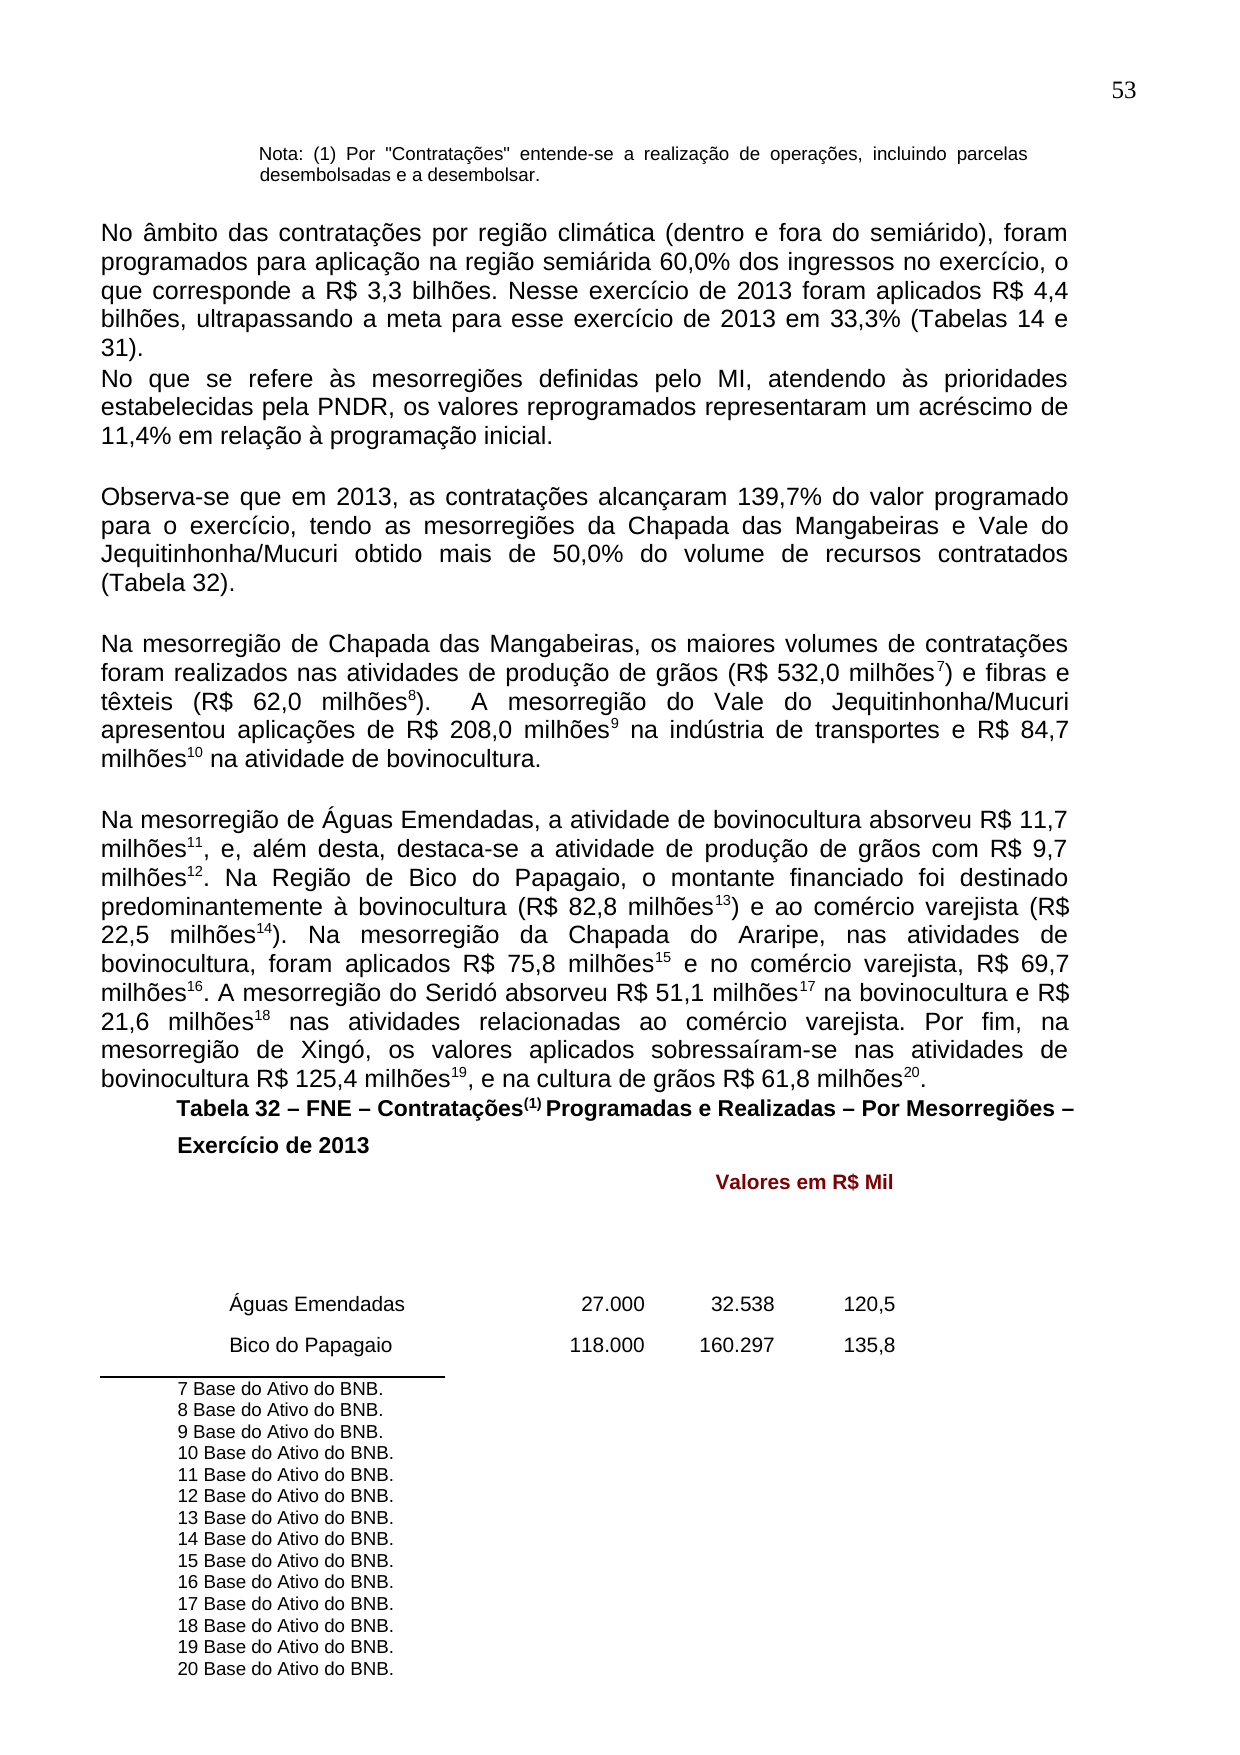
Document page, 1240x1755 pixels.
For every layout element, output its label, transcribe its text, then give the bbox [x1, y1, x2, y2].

text Valores em R$ Mil [715, 1170, 1143, 1194]
table_cell Águas Emendadas [222, 1261, 526, 1320]
text Base do Ativo do BNB. [177, 1614, 1143, 1636]
text Nota: (1) Por "Contratações" entende-se a realização de operações, incluindo parcelas desembolsadas e a desembolsar. [258, 142, 1028, 186]
text Tabela 32 – FNE – Contratações(1) Programadas e Realizadas – Por Mesorregiões – Exercício de 2013 [176, 1094, 1082, 1158]
text Base do Ativo do BNB. [177, 1377, 1143, 1399]
text Base do Ativo do BNB. [177, 1593, 1143, 1614]
text Base do Ativo do BNB. [177, 1550, 1143, 1571]
table_header Programado (A) [526, 1199, 665, 1261]
text Base do Ativo do BNB. [177, 1463, 1143, 1485]
text Base do Ativo do BNB. [177, 1636, 1143, 1658]
text Base do Ativo do BNB. [177, 1528, 1143, 1550]
table_header % (B/A) [825, 1199, 902, 1261]
table_cell 27.000 [526, 1261, 665, 1320]
text Base do Ativo do BNB. [177, 1571, 1143, 1593]
text Na mesorregião de Chapada das Mangabeiras, os maiores volumes de contratações foram realizados nas atividades de produção de grãos (R$ 532,0 milhões) e fibras e têxteis (R$ 62,0 milhões). A mesorregião do Vale do Jequitinhonha/Mucuri apresentou aplicações de R$ 208,0 milhões na indústria de transportes e R$ 84,7 milhões na atividade de bovinocultura. [101, 629, 1070, 773]
text No que se refere às mesorregiões definidas pelo MI, atendendo às prioridades estabelecidas pela PNDR, os valores reprogramados representaram um acréscimo de 11,4% em relação à programação inicial. [101, 363, 1070, 450]
text Base do Ativo do BNB. [177, 1658, 1143, 1679]
table_cell 160.297 [665, 1320, 825, 1368]
text No âmbito das contratações por região climática (dentro e fora do semiárido), foram programados para aplicação na região semiárida 60,0% dos ingressos no exercício, o que corresponde a R$ 3,3 bilhões. Nesse exercício de 2013 foram aplicados R$ 4,4 bilhões, ultrapassando a meta para esse exercício de 2013 em 33,3% (Tabelas 14 e 31). [101, 218, 1070, 362]
table_cell 135,8 [825, 1320, 902, 1368]
text Base do Ativo do BNB. [177, 1485, 1143, 1507]
text Base do Ativo do BNB. [177, 1399, 1143, 1420]
table_cell 120,5 [825, 1261, 902, 1320]
table_cell 32.538 [665, 1261, 825, 1320]
text Base do Ativo do BNB. [177, 1442, 1143, 1463]
table_cell Bico do Papagaio [222, 1320, 526, 1368]
text Base do Ativo do BNB. [177, 1420, 1143, 1442]
table_header Mesorregiões [222, 1199, 526, 1261]
text Observa-se que em 2013, as contratações alcançaram 139,7% do valor programado para o exercício, tendo as mesorregiões da Chapada das Mangabeiras e Vale do Jequitinhonha/Mucuri obtido mais de 50,0% do volume de recursos contratados (Tabela 32). [101, 482, 1070, 597]
table_header Realizado (B) [665, 1199, 825, 1261]
text Base do Ativo do BNB. [177, 1507, 1143, 1528]
text Na mesorregião de Águas Emendadas, a atividade de bovinocultura absorveu R$ 11,7 milhões, e, além desta, destaca-se a atividade de produção de grãos com R$ 9,7 milhões. Na Região de Bico do Papagaio, o montante financiado foi destinado predominantemente à bovinocultura (R$ 82,8 milhões) e ao comércio varejista (R$ 22,5 milhões). Na mesorregião da Chapada do Araripe, nas atividades de bovinocultura, foram aplicados R$ 75,8 milhões e no comércio varejista, R$ 69,7 milhões. A mesorregião do Seridó absorveu R$ 51,1 milhões na bovinocultura e R$ 21,6 milhões nas atividades relacionadas ao comércio varejista. Por fim, na mesorregião de Xingó, os valores aplicados sobressaíram-se nas atividades de bovinocultura R$ 125,4 milhões, e na cultura de grãos R$ 61,8 milhões. [101, 805, 1070, 1093]
table_cell 118.000 [526, 1320, 665, 1368]
